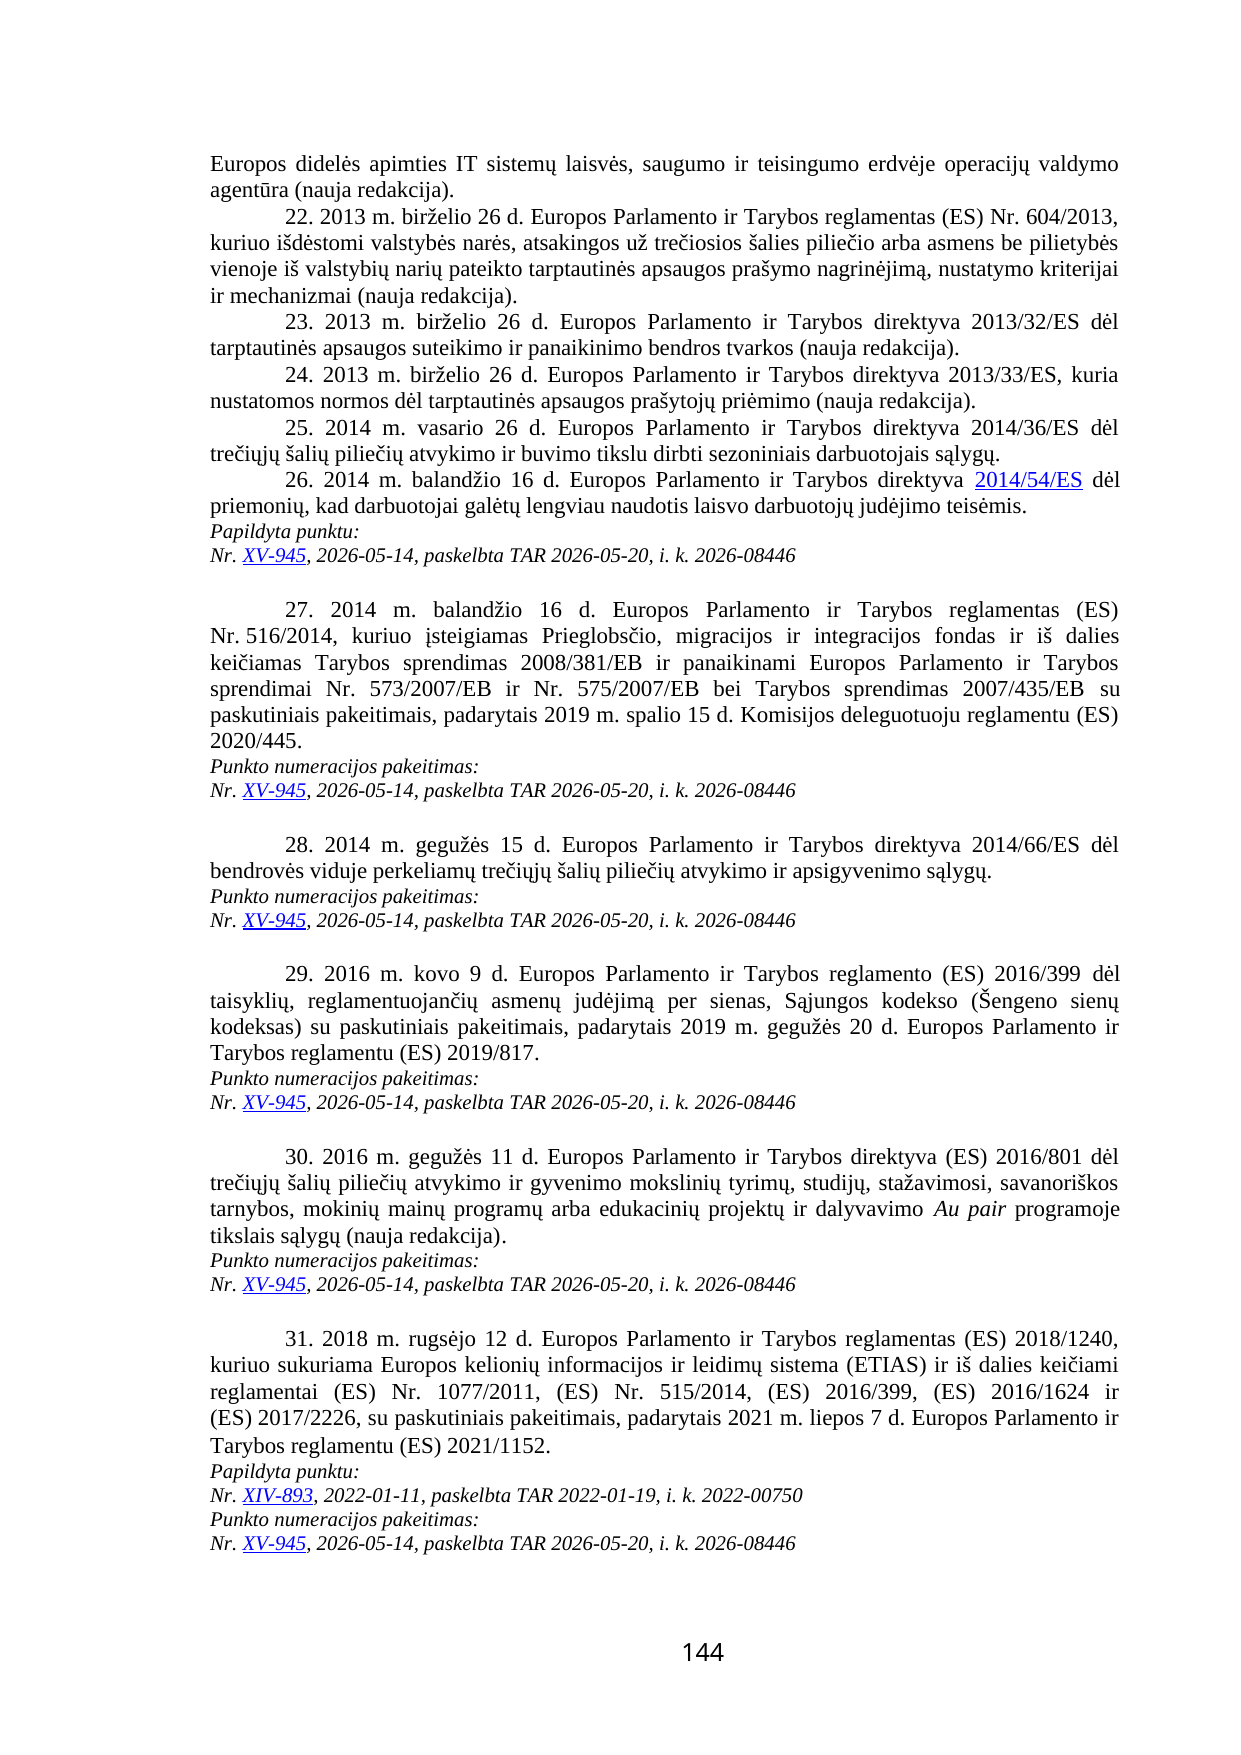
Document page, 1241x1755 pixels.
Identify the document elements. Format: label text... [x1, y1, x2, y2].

text Nr. XV-945, 2026-05-14, paskelbta TAR 2026-05-20, i. k. 2026-08446 [210, 908, 1120, 932]
text 31. 2018 m. rugsėjo 12 d. Europos Parlamento ir Tarybos reglamentas (ES) 2018/1240, kuriuo sukuriama Europos kelionių informacijos ir leidimų sistema (ETIAS) ir iš dalies keičiami reglamentai (ES) Nr. 1077/2011, (ES) Nr. 515/2014, (ES) 2016/399, (ES) 2016/1624 ir (ES) 2017/2226, su paskutiniais pakeitimais, padarytais 2021 m. liepos 7 d. Europos Parlamento ir Tarybos reglamentu (ES) 2021/1152. [210, 1325, 1120, 1459]
text Punkto numeracijos pakeitimas: [210, 754, 1120, 778]
text Nr. XV-945, 2026-05-14, paskelbta TAR 2026-05-20, i. k. 2026-08446 [210, 1090, 1120, 1114]
text 26. 2014 m. balandžio 16 d. Europos Parlamento ir Tarybos direktyva 2014/54/ES dėl priemonių, kad darbuotojai galėtų lengviau naudotis laisvo darbuotojų judėjimo teisėmis. [210, 466, 1120, 519]
text Punkto numeracijos pakeitimas: [210, 883, 1120, 908]
text Papildyta punktu: [210, 519, 1120, 543]
text Nr. XV-945, 2026-05-14, paskelbta TAR 2026-05-20, i. k. 2026-08446 [210, 1272, 1120, 1296]
text 23. 2013 m. birželio 26 d. Europos Parlamento ir Tarybos direktyva 2013/32/ES dėl tarptautinės apsaugos suteikimo ir panaikinimo bendros tvarkos (nauja redakcija). [210, 308, 1120, 361]
text 25. 2014 m. vasario 26 d. Europos Parlamento ir Tarybos direktyva 2014/36/ES dėl trečiųjų šalių piliečių atvykimo ir buvimo tikslu dirbti sezoniniais darbuotojais sąlygų. [210, 413, 1120, 466]
text 24. 2013 m. birželio 26 d. Europos Parlamento ir Tarybos direktyva 2013/33/ES, kuria nustatomos normos dėl tarptautinės apsaugos prašytojų priėmimo (nauja redakcija). [210, 361, 1120, 413]
text Nr. XV-945, 2026-05-14, paskelbta TAR 2026-05-20, i. k. 2026-08446 [210, 1531, 1120, 1555]
text Nr. XIV-893, 2022-01-11, paskelbta TAR 2022-01-19, i. k. 2022-00750 [210, 1483, 1120, 1507]
text 29. 2016 m. kovo 9 d. Europos Parlamento ir Tarybos reglamento (ES) 2016/399 dėl taisyklių, reglamentuojančių asmenų judėjimą per sienas, Sąjungos kodekso (Šengeno sienų kodeksas) su paskutiniais pakeitimais, padarytais 2019 m. gegužės 20 d. Europos Parlamento ir Tarybos reglamentu (ES) 2019/817. [210, 960, 1120, 1066]
text Europos didelės apimties IT sistemų laisvės, saugumo ir teisingumo erdvėje operacijų valdymo agentūra (nauja redakcija). [210, 150, 1120, 203]
text Punkto numeracijos pakeitimas: [210, 1066, 1120, 1090]
text 27. 2014 m. balandžio 16 d. Europos Parlamento ir Tarybos reglamentas (ES) Nr. 516/2014, kuriuo įsteigiamas Prieglobsčio, migracijos ir integracijos fondas ir iš dalies keičiamas Tarybos sprendimas 2008/381/EB ir panaikinami Europos Parlamento ir Tarybos sprendimai Nr. 573/2007/EB ir Nr. 575/2007/EB bei Tarybos sprendimas 2007/435/EB su paskutiniais pakeitimais, padarytais 2019 m. spalio 15 d. Komisijos deleguotuoju reglamentu (ES) 2020/445. [210, 596, 1120, 754]
text 30. 2016 m. gegužės 11 d. Europos Parlamento ir Tarybos direktyva (ES) 2016/801 dėl trečiųjų šalių piliečių atvykimo ir gyvenimo mokslinių tyrimų, studijų, stažavimosi, savanoriškos tarnybos, mokinių mainų programų arba edukacinių projektų ir dalyvavimo Au pair programoje tikslais sąlygų (nauja redakcija). [210, 1143, 1120, 1248]
text 22. 2013 m. birželio 26 d. Europos Parlamento ir Tarybos reglamentas (ES) Nr. 604/2013, kuriuo išdėstomi valstybės narės, atsakingos už trečiosios šalies piliečio arba asmens be pilietybės vienoje iš valstybių narių pateikto tarptautinės apsaugos prašymo nagrinėjimą, nustatymo kriterijai ir mechanizmai (nauja redakcija). [210, 203, 1120, 308]
text Nr. XV-945, 2026-05-14, paskelbta TAR 2026-05-20, i. k. 2026-08446 [210, 778, 1120, 802]
text Papildyta punktu: [210, 1459, 1120, 1483]
text Nr. XV-945, 2026-05-14, paskelbta TAR 2026-05-20, i. k. 2026-08446 [210, 543, 1120, 567]
text Punkto numeracijos pakeitimas: [210, 1248, 1120, 1272]
text Punkto numeracijos pakeitimas: [210, 1507, 1120, 1531]
text 28. 2014 m. gegužės 15 d. Europos Parlamento ir Tarybos direktyva 2014/66/ES dėl bendrovės viduje perkeliamų trečiųjų šalių piliečių atvykimo ir apsigyvenimo sąlygų. [210, 831, 1120, 883]
